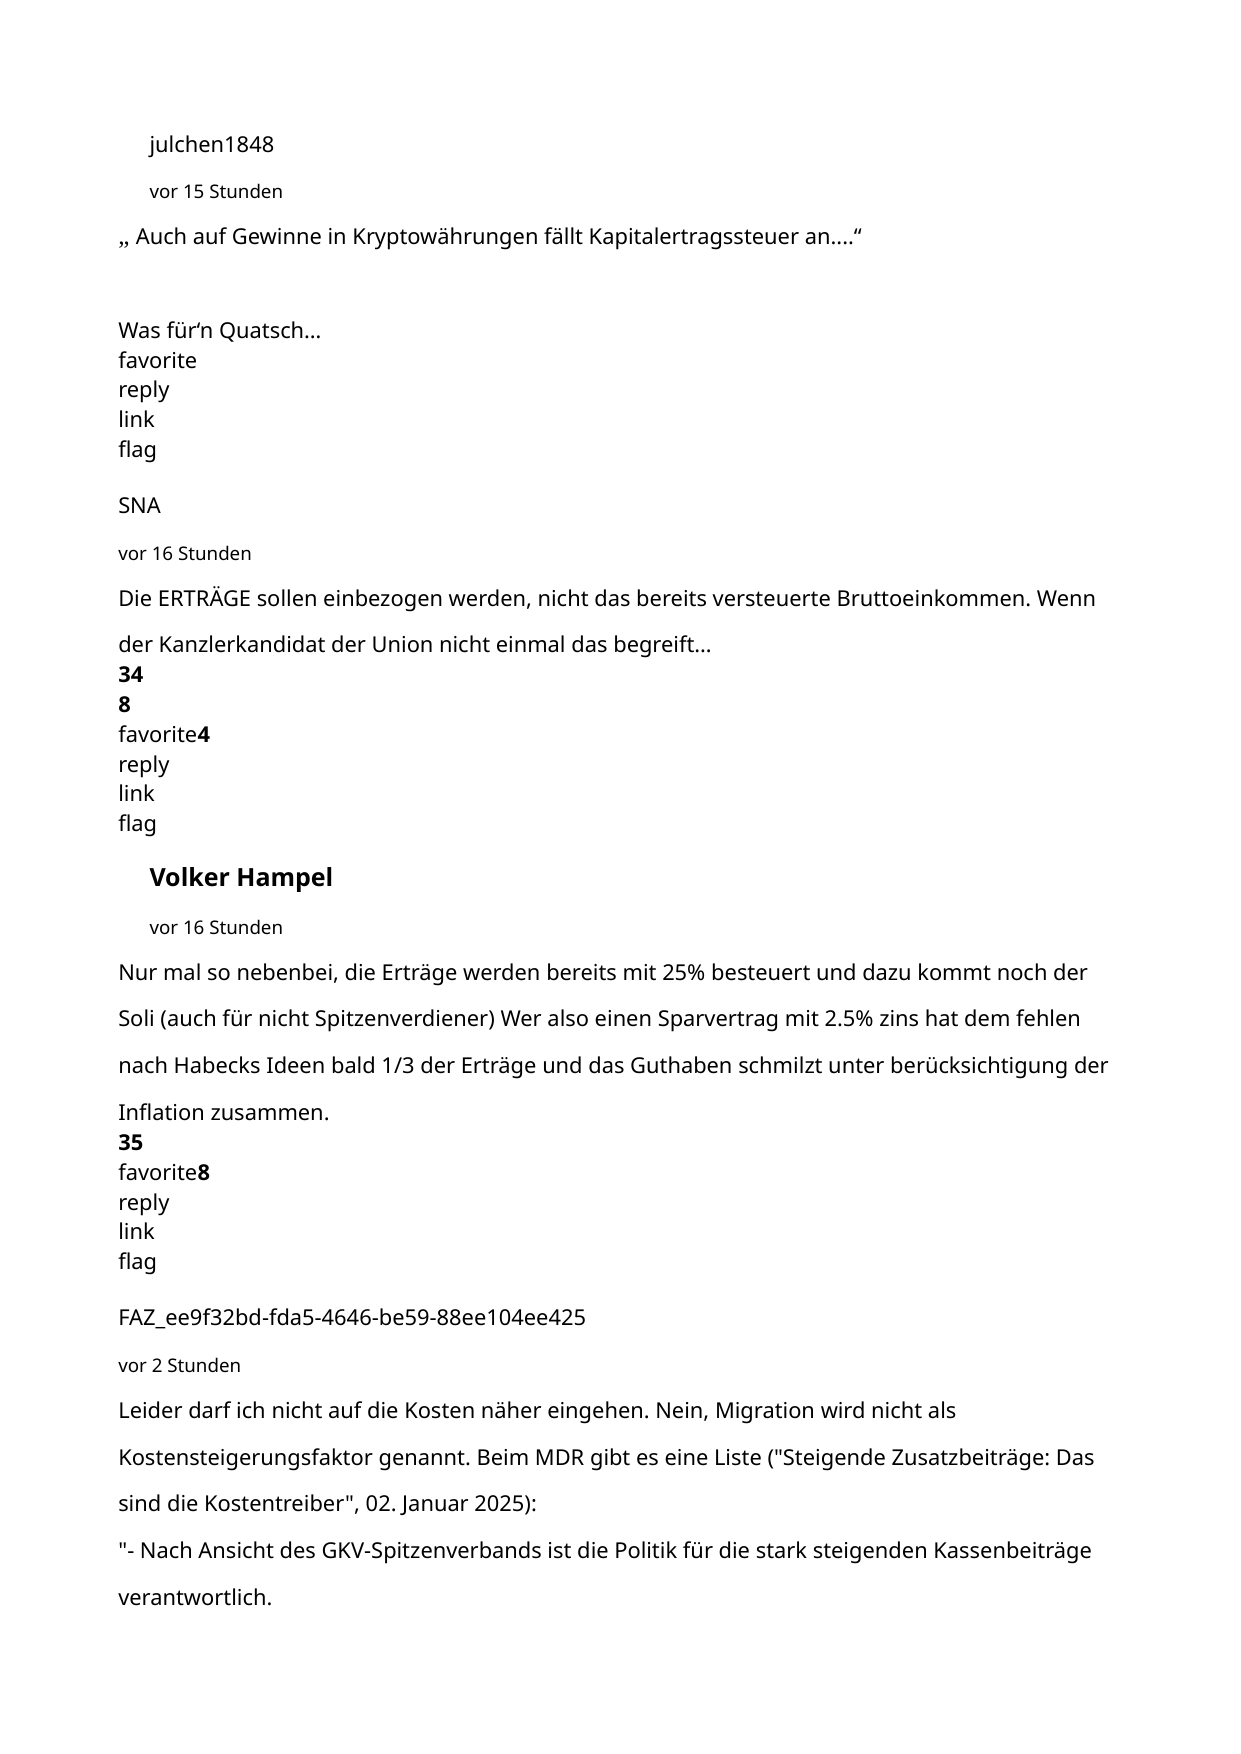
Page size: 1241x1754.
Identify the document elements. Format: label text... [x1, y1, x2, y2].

text link [118, 404, 1122, 434]
text 8 [118, 689, 1122, 719]
text vor 15 Stunden [149, 174, 1122, 204]
text vor 16 Stunden [149, 910, 1122, 939]
text SNA [118, 479, 1114, 520]
text flag [118, 1246, 1122, 1276]
text favorite [118, 345, 1122, 374]
text reply [118, 1187, 1122, 1216]
text Volker Hampel [149, 853, 1114, 894]
text julchen1848 [149, 118, 1114, 159]
text favorite8 [118, 1157, 1122, 1187]
text 34 [118, 659, 1122, 689]
text link [118, 778, 1122, 808]
text vor 16 Stunden [118, 536, 1122, 565]
text 35 [118, 1127, 1122, 1157]
text reply [118, 748, 1122, 778]
text link [118, 1216, 1122, 1246]
text Die ERTRÄGE sollen einbezogen werden, nicht das bereits versteuerte Bruttoeinkommen. Wenn der Kanzlerkandidat der Union nicht einmal das begreift… [118, 565, 1122, 659]
text Nur mal so nebenbei, die Erträge werden bereits mit 25% besteuert und dazu kommt noch der Soli (auch für nicht Spitzenverdiener) Wer also einen Sparvertrag mit 2.5% zins hat dem fehlen nach Habecks Ideen bald 1/3 der Erträge und das Guthaben schmilzt unter berücksichtigung der Inflation zusammen. [118, 939, 1122, 1127]
text „ Auch auf Gewinne in Kryptowährungen fällt Kapitalertragssteuer an....“ Was für‘n Quatsch… [118, 204, 1122, 345]
text favorite4 [118, 719, 1122, 748]
text flag [118, 808, 1122, 838]
text FAZ_ee9f32bd-fda5-4646-be59-88ee104ee425 [118, 1292, 1114, 1332]
text vor 2 Stunden [118, 1348, 1122, 1377]
text flag [118, 434, 1122, 464]
text Leider darf ich nicht auf die Kosten näher eingehen. Nein, Migration wird nicht als Kostensteigerungsfaktor genannt. Beim MDR gibt es eine Liste ("Steigende Zusatzbeiträge: Das sind die Kostentreiber", 02. Januar 2025): "- Nach Ansicht des GKV-Spitzenverbands ist die Politik für die stark steigenden Kassenbeiträge verantwortlich. [118, 1377, 1122, 1612]
text reply [118, 374, 1122, 404]
